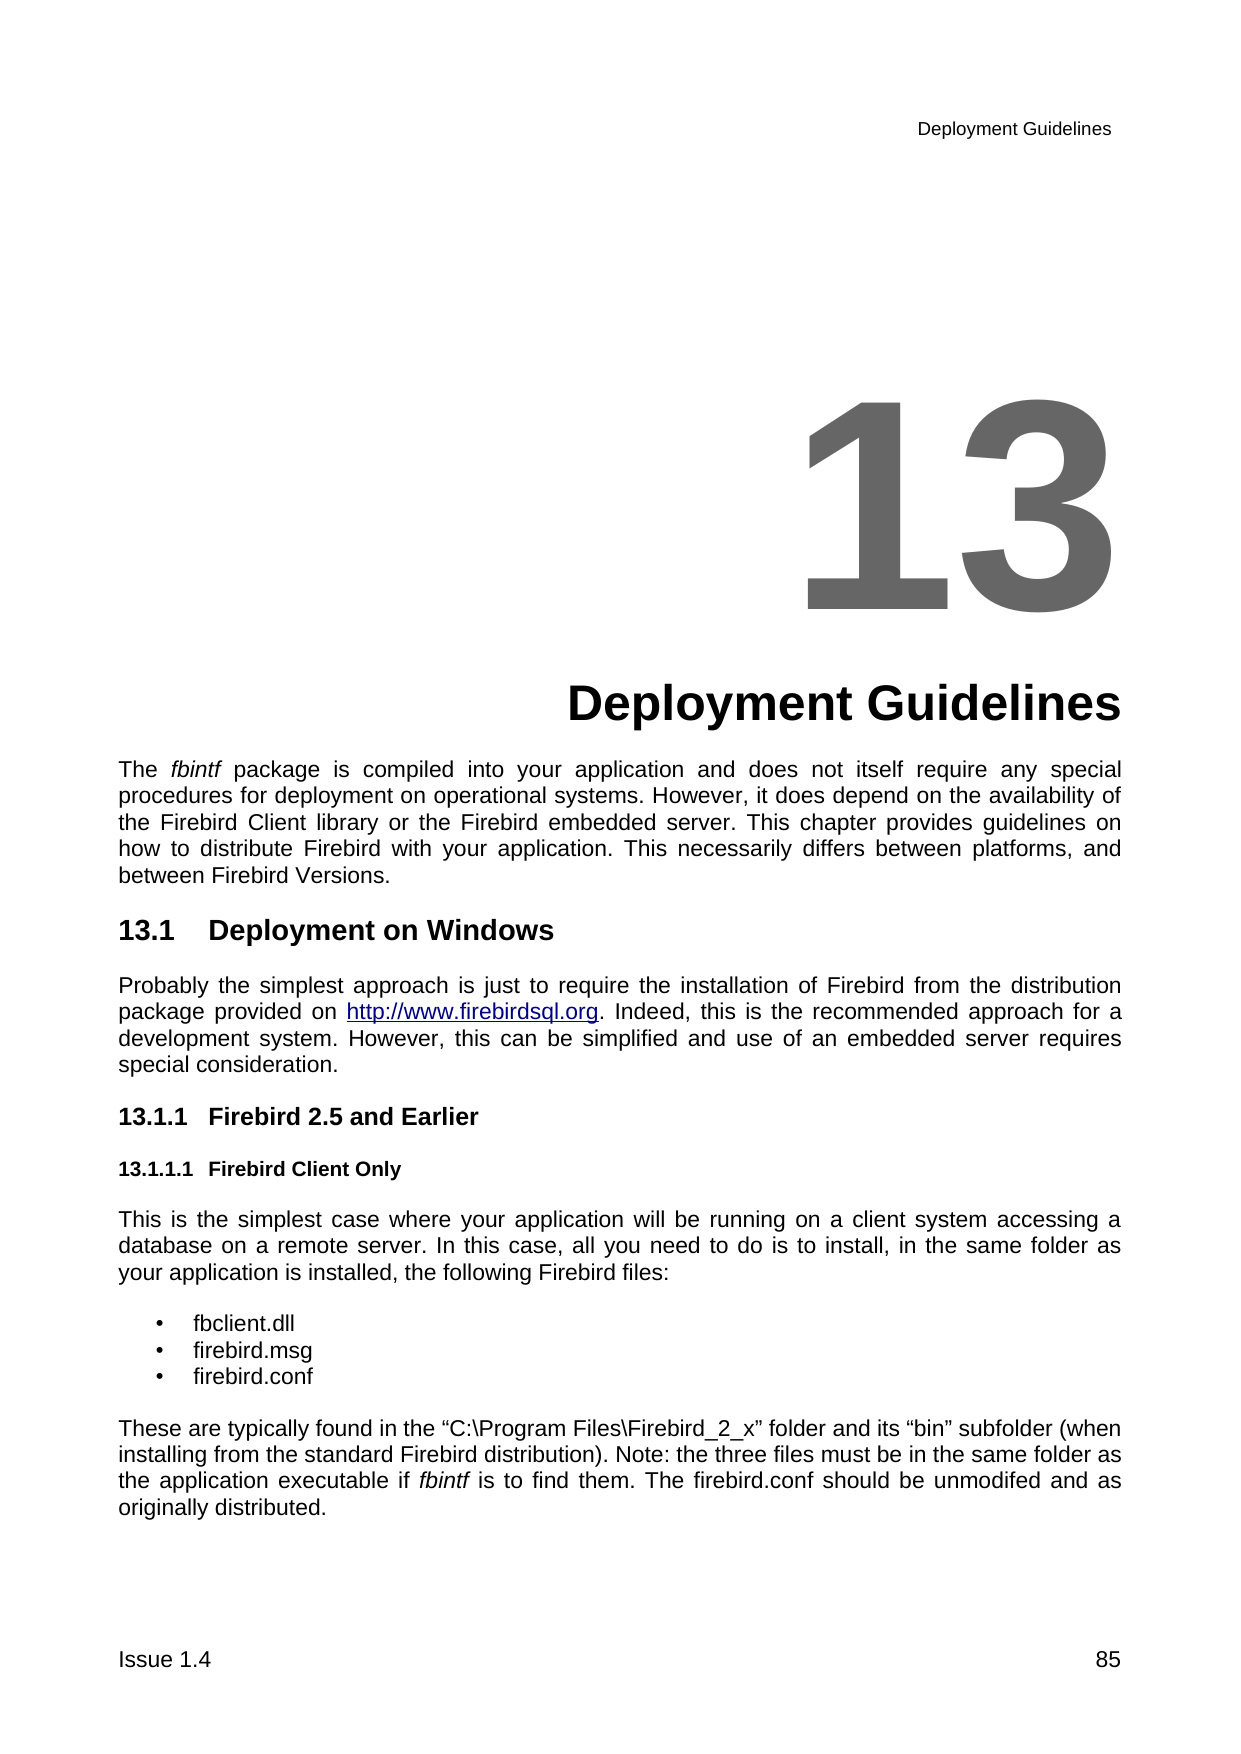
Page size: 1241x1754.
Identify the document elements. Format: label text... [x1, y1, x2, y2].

subtitle Deployment on Windows [118, 913, 1122, 946]
subtitle Deployment Guidelines [81, 328, 1122, 731]
list fbclient.dll [156, 1310, 1122, 1337]
text These are typically found in the “C:\Program Files\Firebird_2_x” folder and its “bin” subfolder (when installing from the standard Firebird distribution). Note: the three files must be in the same folder as the application executable if fbintf is to find them. The firebird.conf should be unmodifed and as originally distributed. [118, 1415, 1122, 1520]
list firebird.msg [156, 1337, 1122, 1363]
list firebird.conf [156, 1363, 1122, 1389]
subtitle Firebird 2.5 and Earlier [118, 1102, 1122, 1131]
text The fbintf package is compiled into your application and does not itself require any special procedures for deployment on operational systems. However, it does depend on the availability of the Firebird Client library or the Firebird embedded server. This chapter provides guidelines on how to distribute Firebird with your application. This necessarily differs between platforms, and between Firebird Versions. [118, 756, 1122, 888]
text Probably the simplest approach is just to require the installation of Firebird from the distribution package provided on http://www.firebirdsql.org. Indeed, this is the recommended approach for a development system. However, this can be simplified and use of an embedded server requires special consideration. [118, 972, 1122, 1077]
text This is the simplest case where your application will be running on a client system accessing a database on a remote server. In this case, all you need to do is to install, in the same folder as your application is installed, the following Firebird files: [118, 1206, 1122, 1285]
subtitle Firebird Client Only [118, 1157, 1122, 1181]
